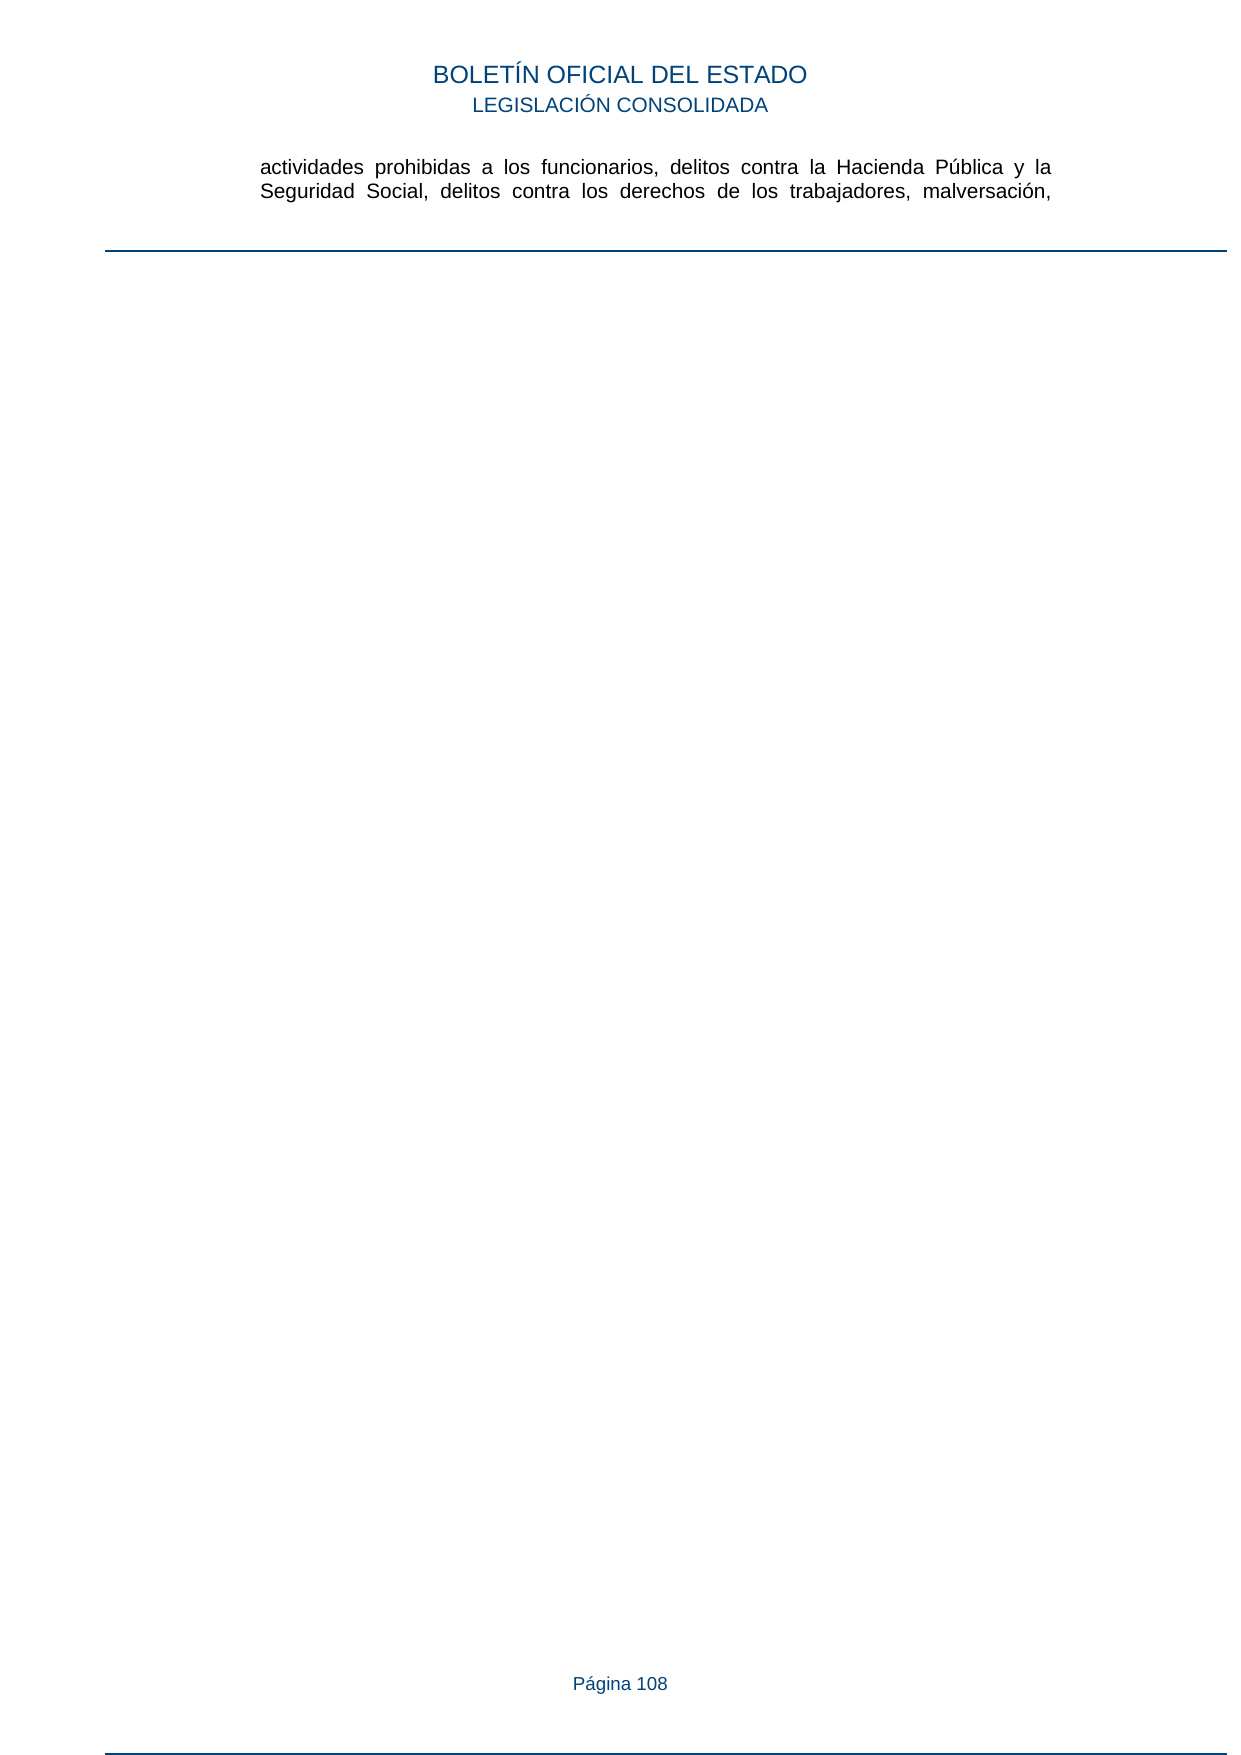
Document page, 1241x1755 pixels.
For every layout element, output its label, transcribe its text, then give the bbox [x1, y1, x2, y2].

list actividades prohibidas a los funcionarios, delitos contra la Hacienda Pública y la Seguridad Social, delitos contra los derechos de los trabajadores, malversación, [232, 154, 1052, 203]
